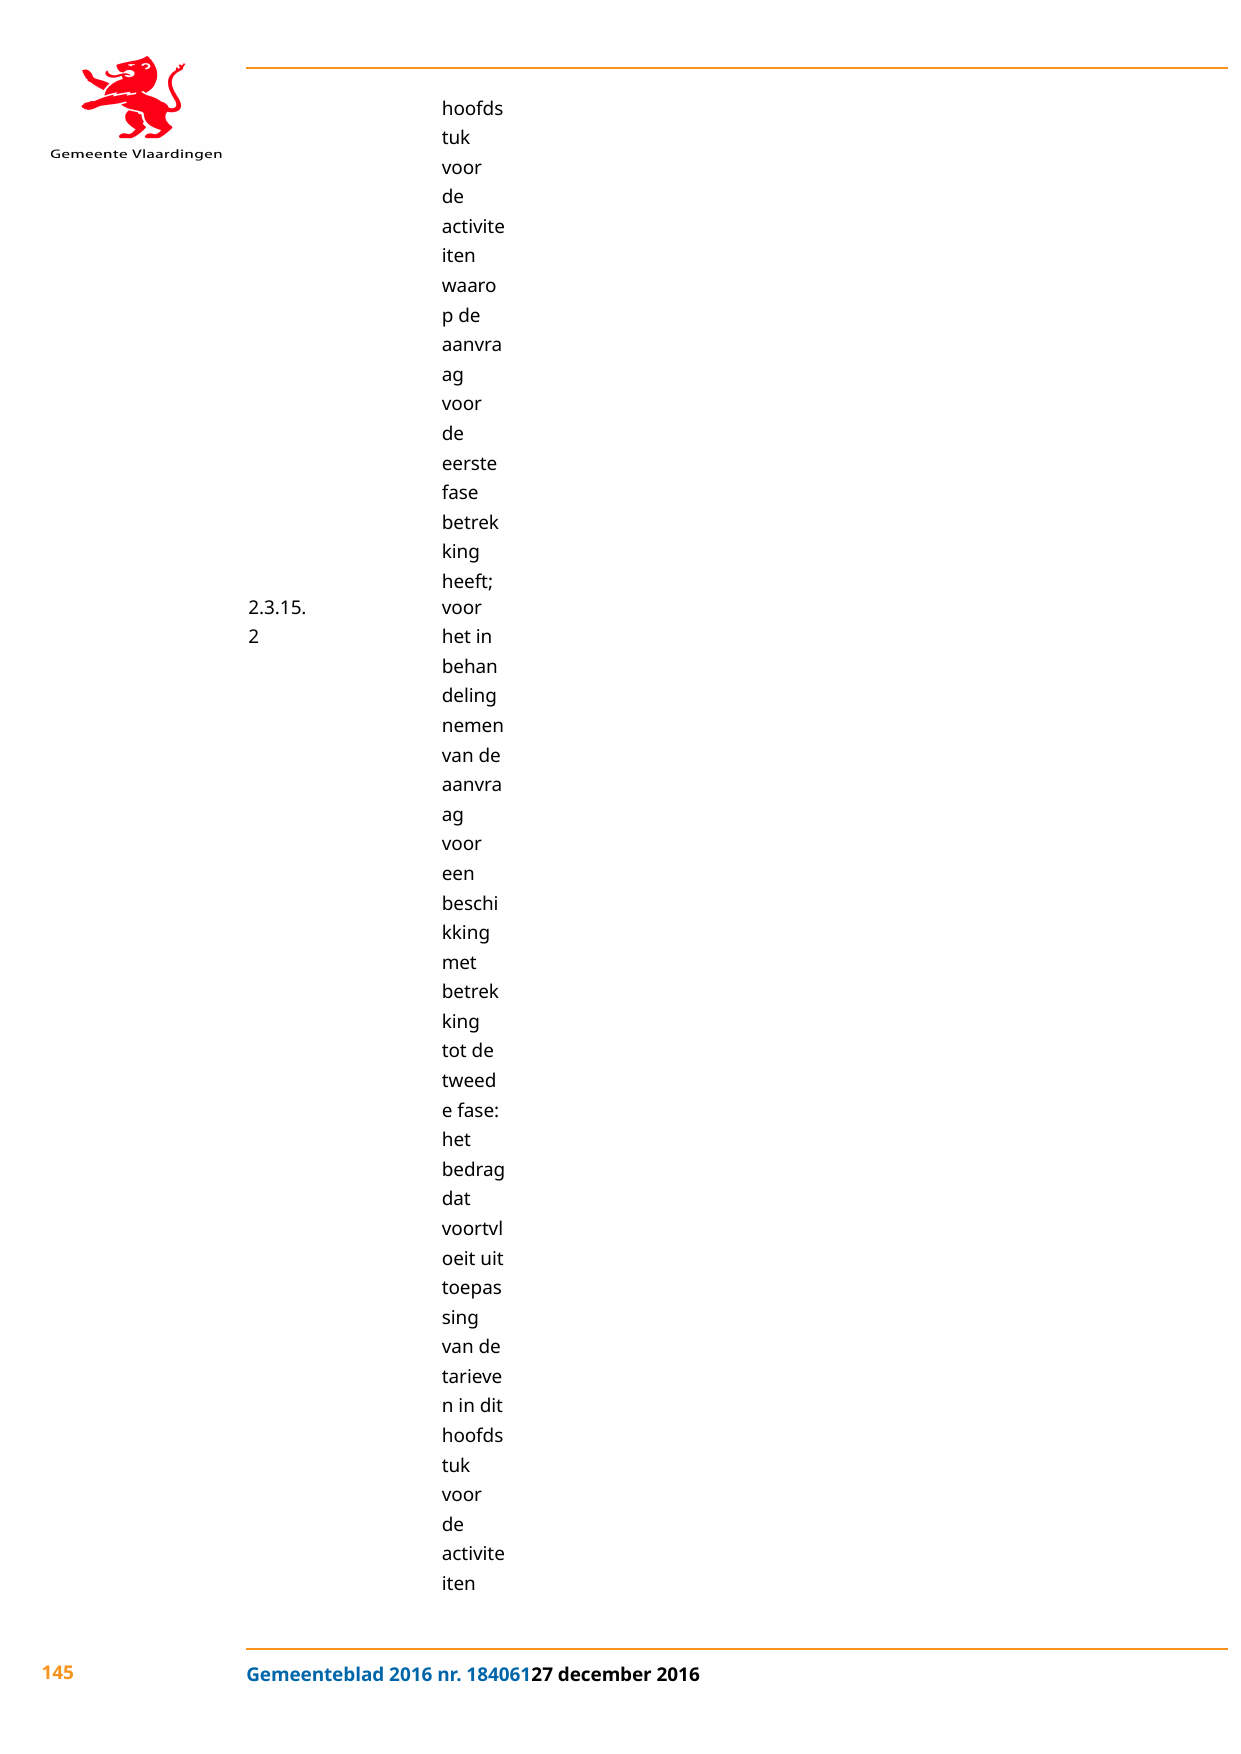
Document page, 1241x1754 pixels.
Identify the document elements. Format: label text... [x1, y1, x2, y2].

table_cell [313, 95, 377, 594]
table_cell [377, 95, 442, 594]
table_cell voor het in behandeling nemen van de aanvraag voor een beschikking met betrekking tot de tweede fase: het bedrag dat voortvloeit uit toepassing van de tarieven in dit hoofdstuk voor de activiteiten [442, 594, 506, 1596]
table_cell [506, 95, 571, 594]
table_cell [571, 95, 635, 594]
table_cell hoofdstuk voor de activiteiten waarop de aanvraag voor de eerste fase betrekking heeft; [442, 95, 506, 594]
table_cell [313, 594, 377, 1596]
table_cell [377, 594, 442, 1596]
table_cell [635, 95, 700, 594]
table_cell [248, 95, 312, 594]
table_cell [635, 594, 700, 1596]
table_cell [506, 594, 571, 1596]
picture [41, 47, 231, 172]
table_cell 2.3.15.2 [248, 594, 312, 1596]
table_cell [571, 594, 635, 1596]
